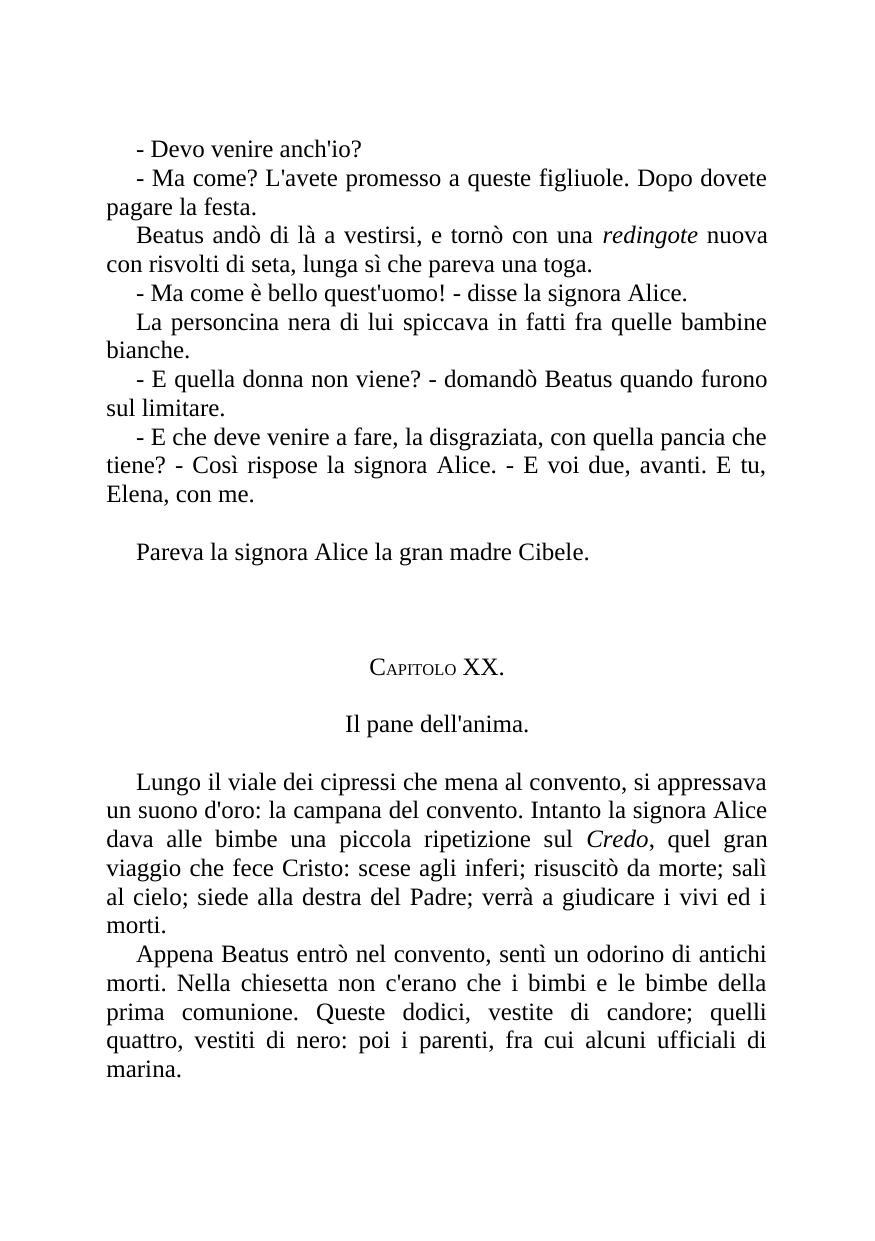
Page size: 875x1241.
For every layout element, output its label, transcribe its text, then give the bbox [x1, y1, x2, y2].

text - Ma come? L'avete promesso a queste figliuole. Dopo dovete pagare la festa. [106, 163, 768, 221]
text - E quella donna non viene? - domandò Beatus quando furono sul limitare. [106, 364, 768, 422]
text Beatus andò di là a vestirsi, e tornò con una redingote nuova con risvolti di seta, lunga sì che pareva una toga. [106, 221, 768, 278]
text Appena Beatus entrò nel convento, sentì un odorino di antichi morti. Nella chiesetta non c'erano che i bimbi e le bimbe della prima comunione. Queste dodici, vestite di candore; quelli quattro, vestiti di nero: poi i parenti, fra cui alcuni ufficiali di marina. [106, 939, 768, 1083]
text Lungo il viale dei cipressi che mena al convento, si appressava un suono d'oro: la campana del convento. Intanto la signora Alice dava alle bimbe una piccola ripetizione sul Credo, quel gran viaggio che fece Cristo: scese agli inferi; risuscitò da morte; salì al cielo; siede alla destra del Padre; verrà a giudicare i vivi ed i morti. [106, 767, 768, 939]
text - E che deve venire a fare, la disgraziata, con quella pancia che tiene? - Così rispose la signora Alice. - E voi due, avanti. E tu, Elena, con me. [106, 422, 768, 508]
text - Devo venire anch'io? [106, 134, 768, 163]
text Capitolo XX. [106, 652, 768, 681]
text Pareva la signora Alice la gran madre Cibele. [106, 537, 768, 566]
text La personcina nera di lui spiccava in fatti fra quelle bambine bianche. [106, 307, 768, 364]
text - Ma come è bello quest'uomo! - disse la signora Alice. [106, 278, 768, 307]
text Il pane dell'anima. [106, 709, 768, 738]
